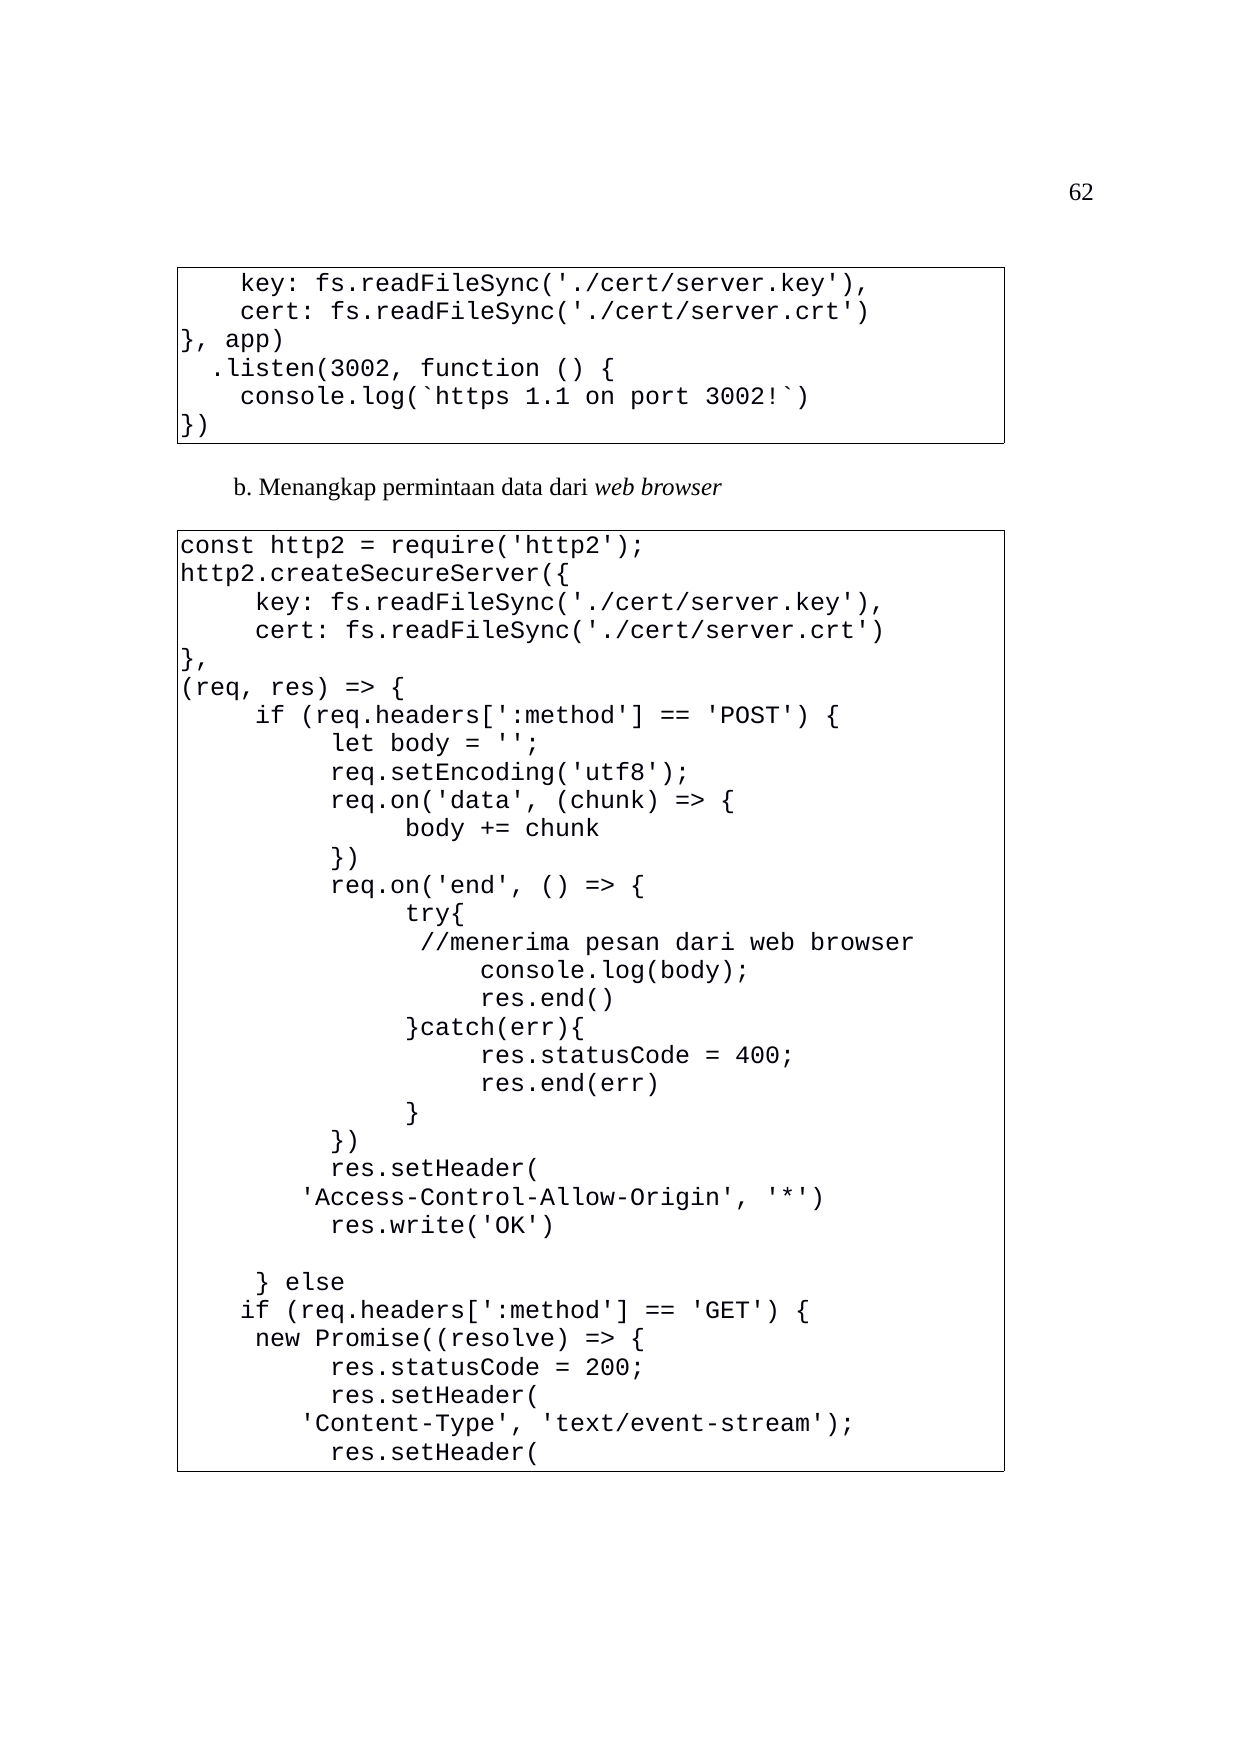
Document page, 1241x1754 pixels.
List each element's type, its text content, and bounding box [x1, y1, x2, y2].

table_header const http2 = require('http2'); http2.createSecureServer({ key: fs.readFileSync('./cert/server.key'), cert: fs.readFileSync('./cert/server.crt') }, (req, res) => { if (req.headers[':method'] == 'POST') { let body = ''; req.setEncoding('utf8'); req.on('data', (chunk) => { body += chunk }) req.on('end', () => { try{ //menerima pesan dari web browser console.log(body); res.end() }catch(err){ res.statusCode = 400; res.end(err) } }) res.setHeader( 'Access-Control-Allow-Origin', '*') res.write('OK') } else if (req.headers[':method'] == 'GET') { new Promise((resolve) => { res.statusCode = 200; res.setHeader( 'Content-Type', 'text/event-stream'); res.setHeader( [178, 531, 1004, 1471]
table_header key: fs.readFileSync('./cert/server.key'), cert: fs.readFileSync('./cert/server.crt') }, app) .listen(3002, function () { console.log(`https 1.1 on port 3002!`) }) [178, 268, 1004, 443]
text b. Menangkap permintaan data dari web browser [177, 472, 1093, 501]
